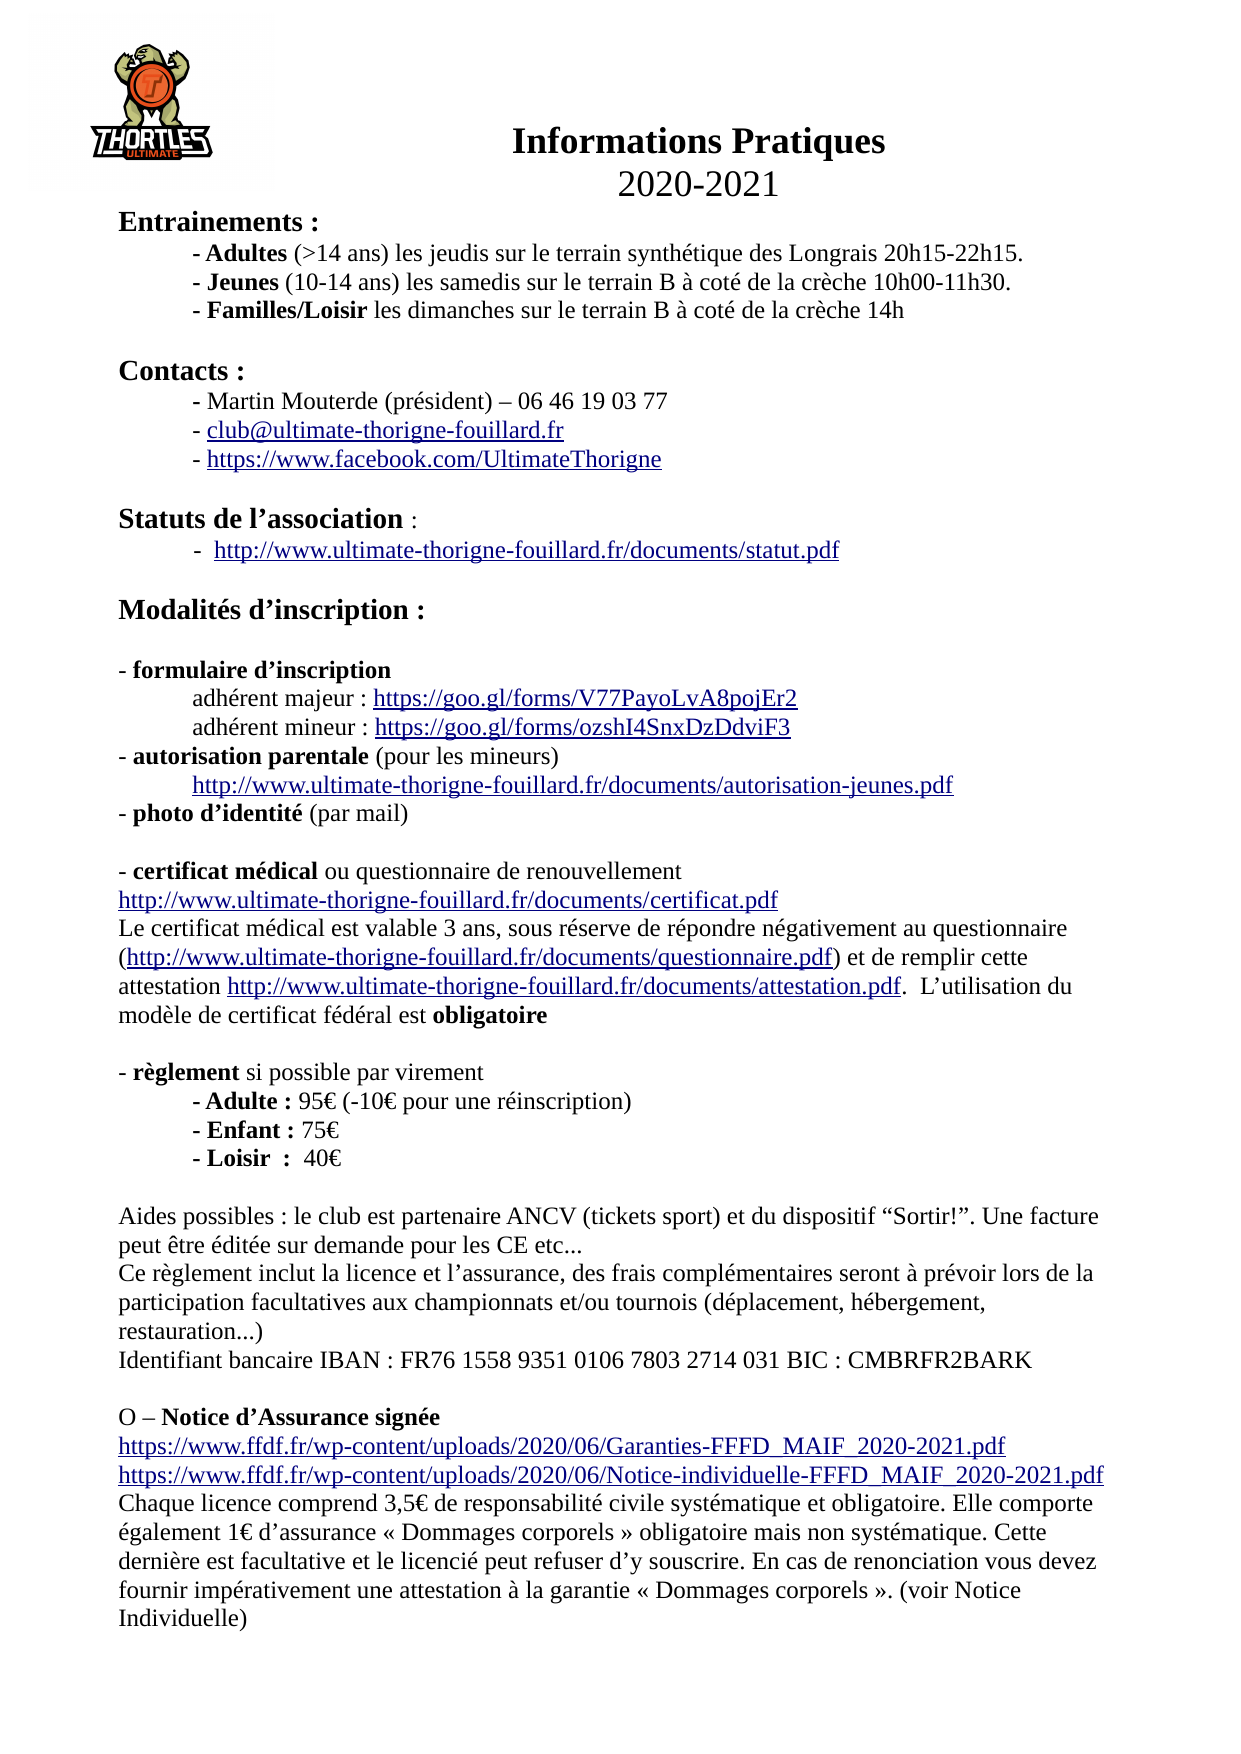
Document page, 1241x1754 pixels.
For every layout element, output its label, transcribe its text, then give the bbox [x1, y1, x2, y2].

text O – Notice d’Assurance signée [118, 1402, 1122, 1431]
text - Jeunes (10-14 ans) les samedis sur le terrain B à coté de la crèche 10h00-11h30. [118, 267, 1122, 295]
text Modalités d’inscription : [118, 592, 1122, 626]
text Aides possibles : le club est partenaire ANCV (tickets sport) et du dispositif “Sortir!”. Une facture peut être éditée sur demande pour les CE etc... [118, 1201, 1122, 1258]
text - règlement si possible par virement [118, 1057, 1122, 1086]
text - Enfant : 75€ [118, 1115, 1122, 1143]
text Statuts de l’association : [118, 501, 1122, 535]
text http://www.ultimate-thorigne-fouillard.fr/documents/certificat.pdf [118, 885, 1122, 913]
text adhérent mineur : https://goo.gl/forms/ozshI4SnxDzDdviF3 [118, 712, 1122, 741]
text - Adulte : 95€ (-10€ pour une réinscription) [118, 1086, 1122, 1115]
text - http://www.ultimate-thorigne-fouillard.fr/documents/statut.pdf [118, 535, 1122, 564]
text - club@ultimate-thorigne-fouillard.fr [118, 415, 1122, 444]
text Chaque licence comprend 3,5€ de responsabilité civile systématique et obligatoire. Elle comporte également 1€ d’assurance « Dommages corporels » obligatoire mais non systématique. Cette dernière est facultative et le licencié peut refuser d’y souscrire. En cas de renonciation vous devez fournir impérativement une attestation à la garantie « Dommages corporels ». (voir Notice Individuelle) [118, 1488, 1122, 1632]
text Informations Pratiques [275, 118, 1122, 161]
text 2020-2021 [118, 161, 1122, 204]
text adhérent majeur : https://goo.gl/forms/V77PayoLvA8pojEr2 [118, 683, 1122, 712]
text Entrainements : [118, 204, 1122, 238]
text https://www.ffdf.fr/wp-content/uploads/2020/06/Garanties-FFFD_MAIF_2020-2021.pdf [118, 1431, 1122, 1460]
text http://www.ultimate-thorigne-fouillard.fr/documents/autorisation-jeunes.pdf [118, 770, 1122, 798]
text - photo d’identité (par mail) [118, 798, 1122, 827]
text Identifiant bancaire IBAN : FR76 1558 9351 0106 7803 2714 031 BIC : CMBRFR2BARK [118, 1345, 1122, 1373]
text Le certificat médical est valable 3 ans, sous réserve de répondre négativement au questionnaire (http://www.ultimate-thorigne-fouillard.fr/documents/questionnaire.pdf) et de remplir cette attestation http://www.ultimate-thorigne-fouillard.fr/documents/attestation.pdf. L’utilisation du modèle de certificat fédéral est obligatoire [118, 913, 1122, 1028]
text - Adultes (>14 ans) les jeudis sur le terrain synthétique des Longrais 20h15-22h15. [118, 238, 1122, 267]
text - Familles/Loisir les dimanches sur le terrain B à coté de la crèche 14h [118, 295, 1122, 324]
picture [27, 13, 275, 191]
text - autorisation parentale (pour les mineurs) [118, 741, 1122, 770]
text Ce règlement inclut la licence et l’assurance, des frais complémentaires seront à prévoir lors de la participation facultatives aux championnats et/ou tournois (déplacement, hébergement, restauration...) [118, 1258, 1122, 1345]
text - Loisir : 40€ [118, 1143, 1122, 1172]
text - https://www.facebook.com/UltimateThorigne [118, 444, 1122, 473]
text - certificat médical ou questionnaire de renouvellement [118, 856, 1122, 885]
text Contacts : [118, 353, 1122, 386]
text https://www.ffdf.fr/wp-content/uploads/2020/06/Notice-individuelle-FFFD_MAIF_2020-2021.pdf [118, 1460, 1122, 1488]
text - Martin Mouterde (président) – 06 46 19 03 77 [118, 386, 1122, 415]
text - formulaire d’inscription [118, 655, 1122, 683]
